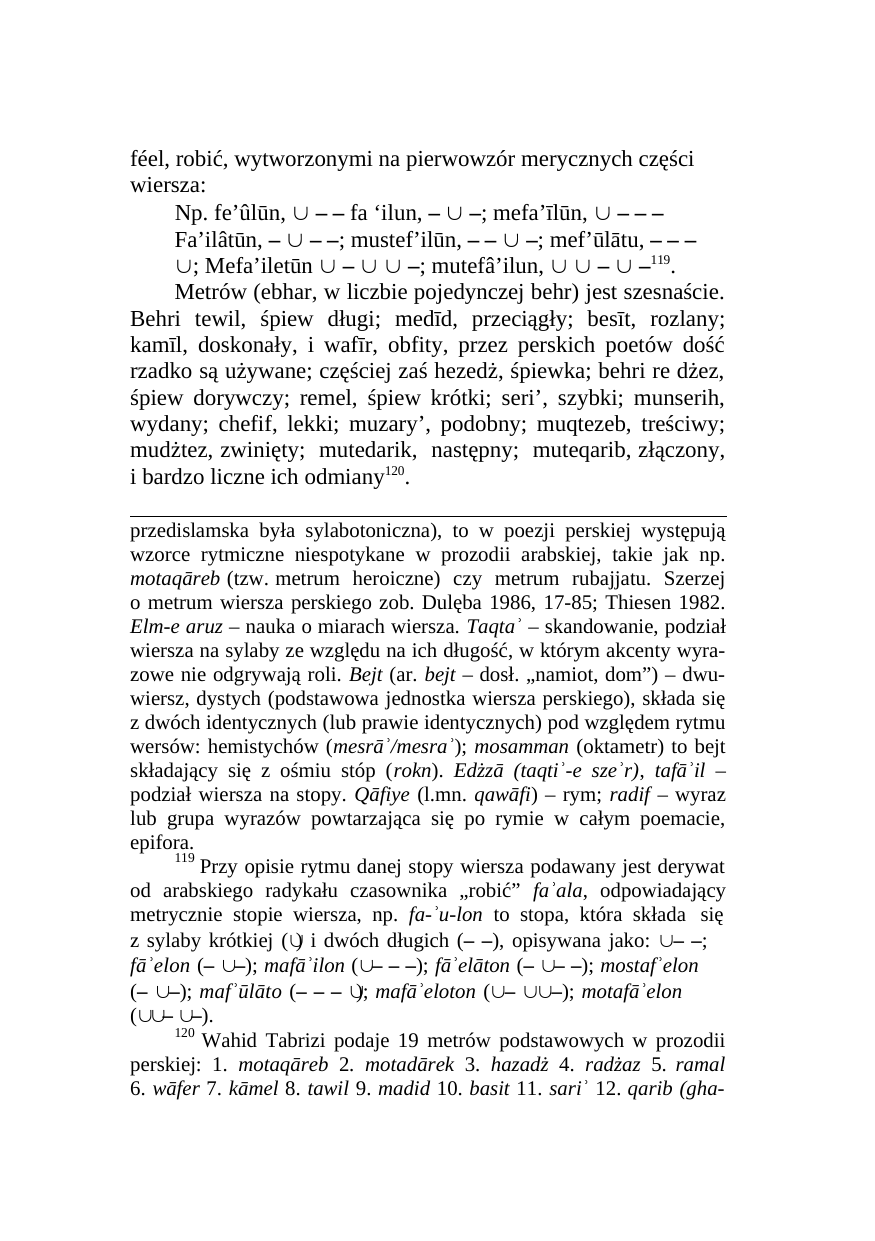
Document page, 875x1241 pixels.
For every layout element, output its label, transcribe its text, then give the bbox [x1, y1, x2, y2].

text (–  –); mafʾūlāto (– – – ); mafāʾeloton ( –   –); motafāʾelon [130, 978, 757, 1003]
text (  –  –). [130, 1003, 757, 1027]
text Fa’ilâtūn, –  – –; mustef’ilūn, – –  –; mef’ūlātu, – – –; Mefa’iletūn  –   –; mutefâ’ilun,   –  –119. [174, 226, 720, 278]
text fāʾelon (–  –); mafāʾilon ( – – –); fāʾelāton (–  – –); mostafʾelon [130, 952, 757, 978]
text Np. fe’ûlūn,  – – fa ‘ilun, –  –; mefa’īlūn,  – – – [174, 198, 757, 226]
text 6. wāfer 7. kāmel 8. tawil 9. madid 10. basit 11. sariʾ 12. qarib (gha- [130, 1076, 757, 1100]
text Metrów (ebhar, w liczbie pojedynczej behr) jest szesnaście. Behri tewil, śpiew długi; medīd, przeciągły; besīt, rozlany; kamīl, doskonały, i wafīr, obfity, przez perskich poetów dość rzadko są używane; częściej zaś hezedż, śpiewka; behri re dżez, śpiew dorywczy; remel, śpiew krótki; seri’, szybki; munserih, wydany; chefif, lekki; muzary’, podobny; muqtezeb, treściwy; mudżtez, zwinięty; mutedarik, następny; muteqarib, złączony, i bardzo liczne ich odmiany120. [130, 278, 726, 489]
text féel, robić, wytworzonymi na pierwowzór merycznych części wiersza: [130, 144, 757, 197]
text 120 Wahid Tabrizi podaje 19 metrów podstawowych w prozodii perskiej: 1. motaqāreb 2. motadārek 3. hazadż 4. radżaz 5. ramal [130, 1028, 726, 1076]
text 119 Przy opisie rytmu danej stopy wiersza podawany jest derywat od arabskiego radykału czasownika „robić” faʾala, odpowiadający metrycznie stopie wiersza, np. fa-ʾu-lon to stopa, która składa się [130, 854, 726, 926]
text z sylaby krótkiej () i dwóch długich (– –), opisywana jako:  – –; [130, 927, 757, 952]
text przedislamska była sylabotoniczna), to w poezji perskiej występują wzorce rytmiczne niespotykane w prozodii arabskiej, takie jak np. motaqāreb (tzw. metrum heroiczne) czy metrum rubajjatu. Szerzej o metrum wiersza perskiego zob. Dulęba 1986, 17-85; Thiesen 1982. Elm-e aruz – nauka o miarach wiersza. Taqtaʾ – skandowanie, podział wiersza na sylaby ze względu na ich długość, w którym akcenty wyra- zowe nie odgrywają roli. Bejt (ar. bejt – dosł. „namiot, dom”) – dwu- wiersz, dystych (podstawowa jednostka wiersza perskiego), składa się z dwóch identycznych (lub prawie identycznych) pod względem rytmu wersów: hemistychów (mesrāʾ/mesraʾ); mosamman (oktametr) to bejt składający się z ośmiu stóp (rokn). Edżzā (taqtiʾ-e szeʾr), tafāʾil – podział wiersza na stopy. Qāfiye (l.mn. qawāfi) – rym; radif – wyraz lub grupa wyrazów powtarzająca się po rymie w całym poemacie, epifora. [130, 517, 726, 854]
